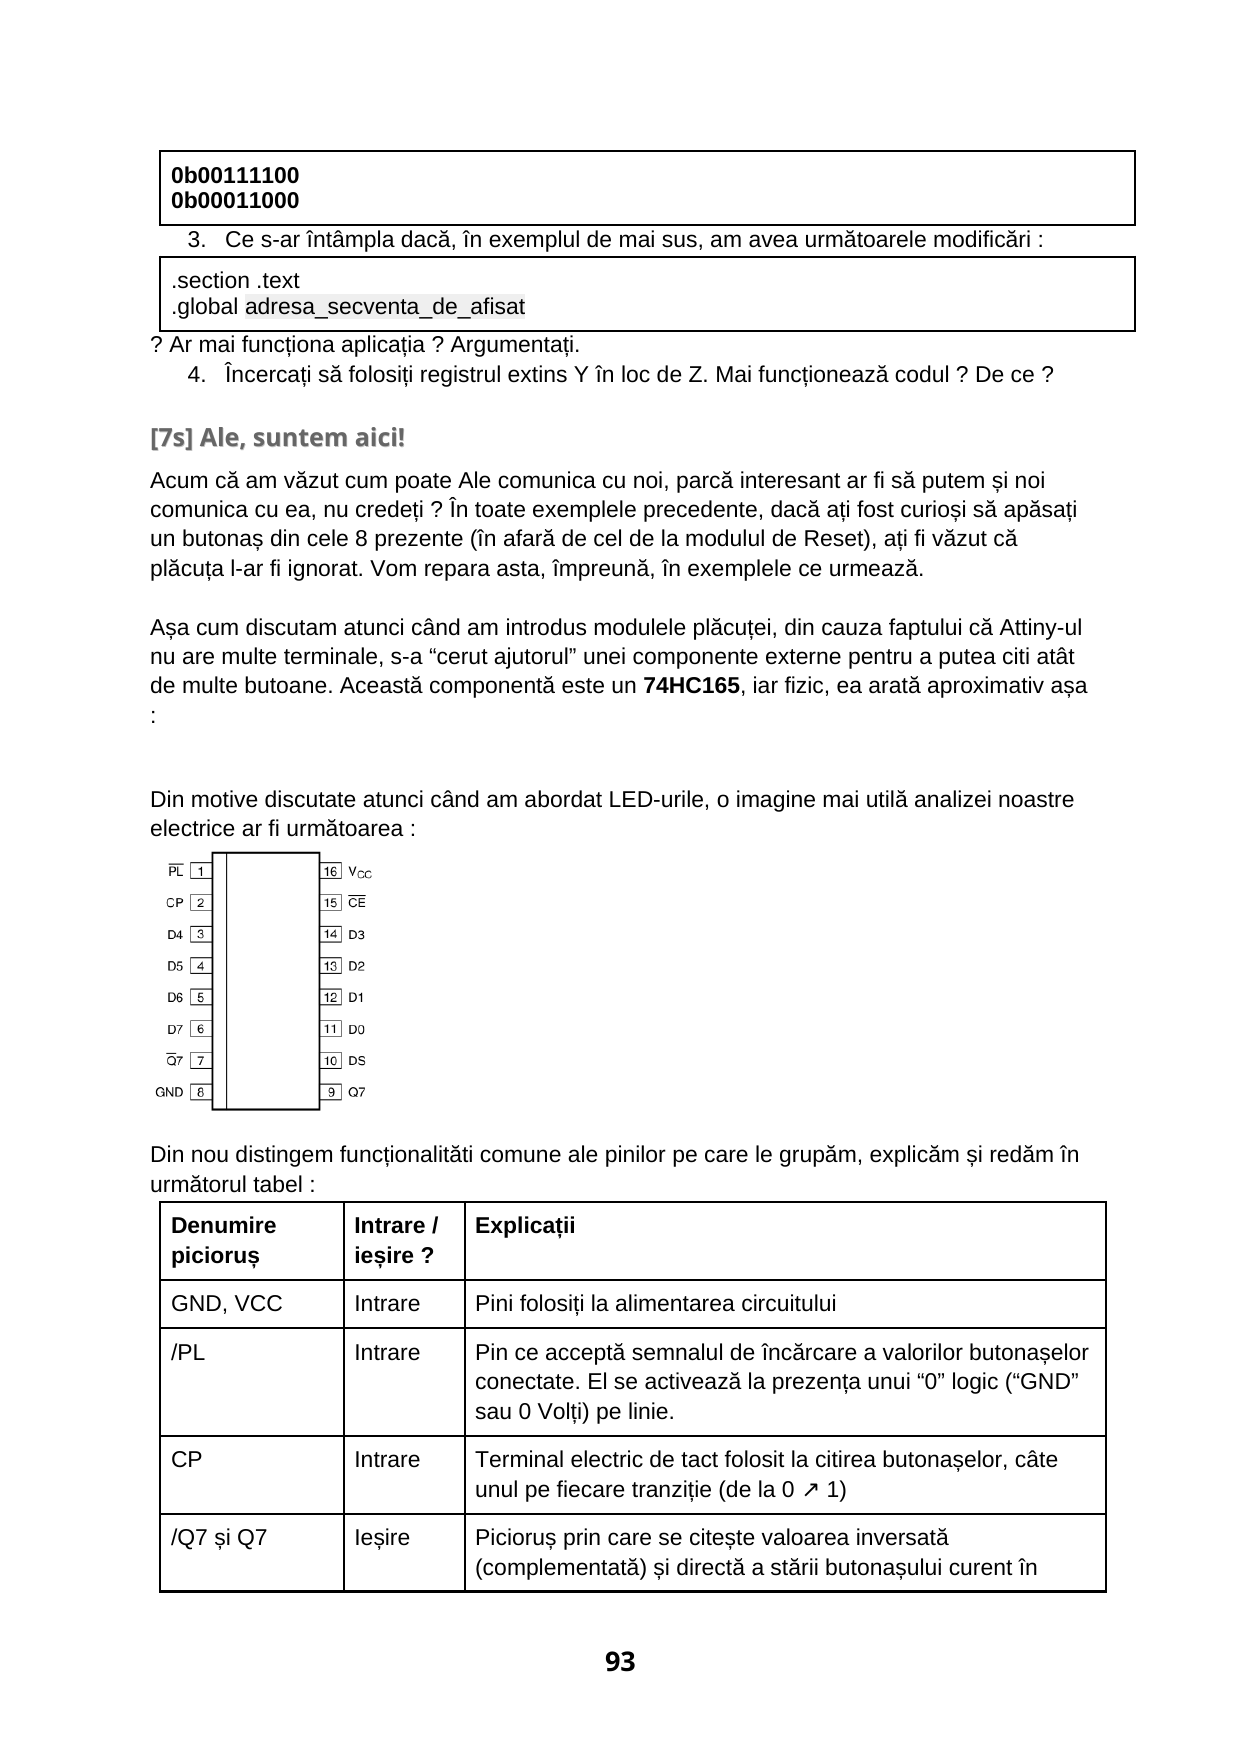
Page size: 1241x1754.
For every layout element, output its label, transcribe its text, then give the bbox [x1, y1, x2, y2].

table_cell /PL [161, 1329, 343, 1434]
picture [150, 845, 382, 1113]
text Acum că am văzut cum poate Ale comunica cu noi, parcă interesant ar fi să putem și noi comunica cu ea, nu credeți ? În toate exemplele precedente, dacă ați fost curioși să apăsați un butonaș din cele 8 prezente (în afară de cel de la modulul de Reset), ați fi văzut că plăcuța l-ar fi ignorat. Vom repara asta, împreună, în exemplele ce urmează. [150, 467, 1091, 581]
table_cell Intrare [345, 1437, 464, 1512]
table_header Explicații [466, 1203, 1105, 1279]
table_cell Intrare [345, 1281, 464, 1327]
table_cell CP [161, 1437, 343, 1512]
text Așa cum discutam atunci când am introdus modulele plăcuței, din cauza faptului că Attiny-ul nu are multe terminale, s-a “cerut ajutorul” unei componente externe pentru a putea citi atât de multe butoane. Această componentă este un 74HC165, iar fizic, ea arată aproximativ așa : [150, 614, 1091, 728]
table_cell /Q7 și Q7 [161, 1515, 343, 1590]
table_cell Pini folosiți la alimentarea circuitului [466, 1281, 1105, 1327]
text Din motive discutate atunci când am abordat LED-urile, o imagine mai utilă analizei noastre electrice ar fi următoarea : [150, 787, 1091, 842]
table_cell GND, VCC [161, 1281, 343, 1327]
text ? Ar mai funcționa aplicația ? Argumentați. [150, 332, 1091, 357]
table_cell Terminal electric de tact folosit la citirea butonașelor, câte unul pe fiecare tranziție (de la 0 ↗ 1) [466, 1437, 1105, 1512]
table_cell Intrare [345, 1329, 464, 1434]
text Din nou distingem funcționalităti comune ale pinilor pe care le grupăm, explicăm și redăm în următorul tabel : [150, 1142, 1091, 1197]
table_cell Pin ce acceptă semnalul de încărcare a valorilor butonașelor conectate. El se activează la prezența unui “0” logic (“GND” sau 0 Volți) pe linie. [466, 1329, 1105, 1434]
table_cell Ieșire [345, 1515, 464, 1590]
table_header 0b00111100 0b00011000 [161, 152, 1134, 224]
table_header Denumire picioruș [161, 1203, 343, 1279]
subtitle [7s] Ale, suntem aici! [150, 420, 1091, 454]
list Ce s-ar întâmpla dacă, în exemplul de mai sus, am avea următoarele modificări : [187, 226, 1091, 252]
table_header .section .text .global adresa_secventa_de_afisat [161, 258, 1134, 330]
list Încercați să folosiți registrul extins Y în loc de Z. Mai funcționează codul ? De ce ? [187, 361, 1091, 387]
table_header Intrare / ieșire ? [345, 1203, 464, 1279]
table_cell Picioruș prin care se citește valoarea inversată (complementată) și directă a stării butonașului curent în [466, 1515, 1105, 1590]
